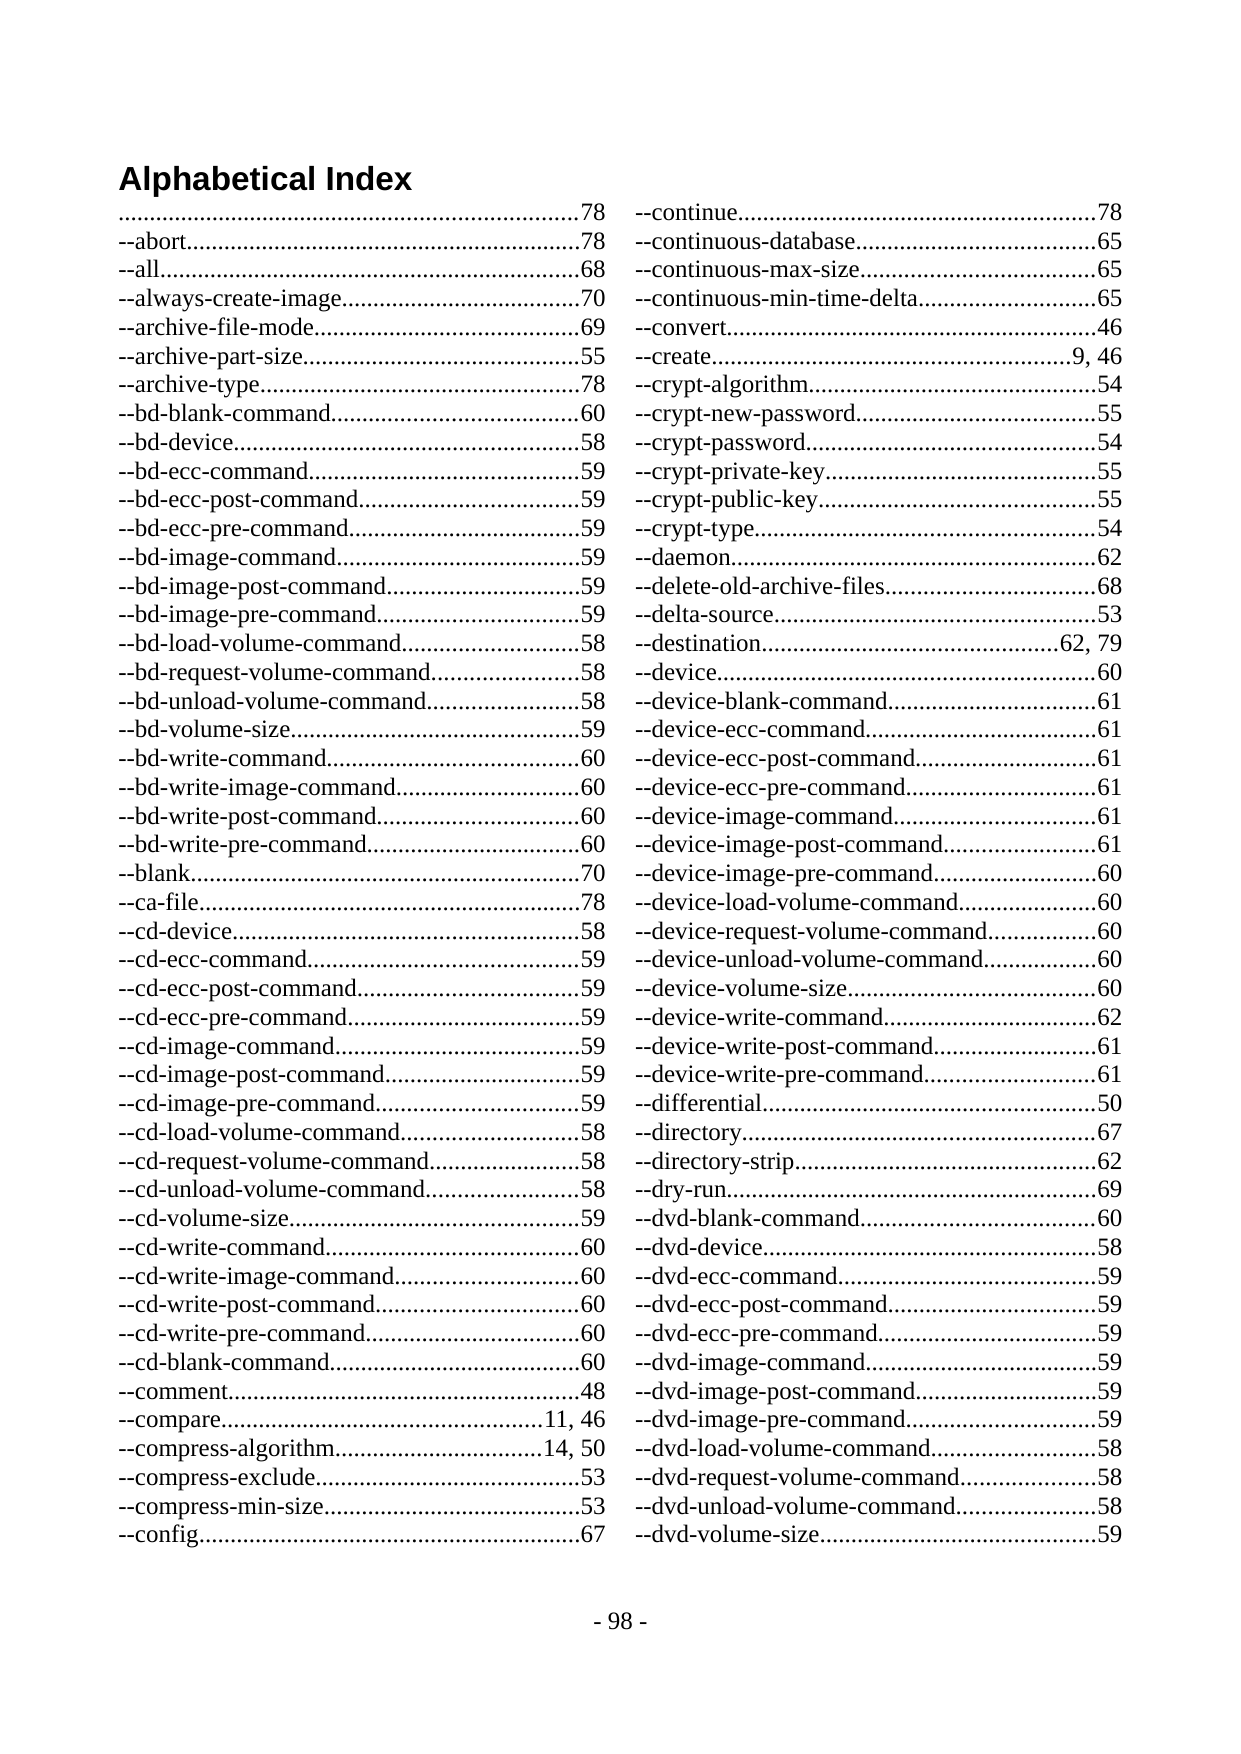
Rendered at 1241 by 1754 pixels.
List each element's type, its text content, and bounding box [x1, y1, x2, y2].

text --device-image-pre-command 60 [635, 858, 1122, 887]
text --bd-write-pre-command 60 [118, 829, 605, 858]
text --bd-ecc-pre-command 59 [118, 513, 605, 542]
text --crypt-private-key 55 [635, 456, 1122, 484]
text --directory 67 [635, 1117, 1122, 1146]
text --bd-volume-size 59 [118, 714, 605, 743]
text --cd-image-pre-command 59 [118, 1088, 605, 1117]
text --delta-source 53 [635, 599, 1122, 628]
text --dvd-ecc-pre-command 59 [635, 1318, 1122, 1347]
text --cd-unload-volume-command 58 [118, 1174, 605, 1203]
text --daemon 62 [635, 542, 1122, 571]
text --dvd-image-command 59 [635, 1347, 1122, 1376]
text --device-ecc-post-command 61 [635, 743, 1122, 772]
text --bd-image-pre-command 59 [118, 599, 605, 628]
text --bd-image-command 59 [118, 542, 605, 571]
text --cd-ecc-post-command 59 [118, 973, 605, 1002]
text --config 67 [118, 1519, 605, 1548]
text --compress-algorithm 14, 50 [118, 1433, 605, 1462]
text --ca-file 78 [118, 887, 605, 916]
text --device-image-command 61 [635, 801, 1122, 829]
text --abort 78 [118, 226, 605, 254]
text --continuous-database 65 [635, 226, 1122, 254]
text 78 [118, 197, 605, 226]
text --compress-exclude 53 [118, 1462, 605, 1491]
text --device-blank-command 61 [635, 686, 1122, 714]
text --compare 11, 46 [118, 1404, 605, 1433]
text --comment 48 [118, 1376, 605, 1404]
text --dry-run 69 [635, 1174, 1122, 1203]
text --bd-unload-volume-command 58 [118, 686, 605, 714]
text --bd-blank-command 60 [118, 398, 605, 427]
text --cd-image-command 59 [118, 1031, 605, 1059]
text --cd-write-post-command 60 [118, 1289, 605, 1318]
text --device-load-volume-command 60 [635, 887, 1122, 916]
text --compress-min-size 53 [118, 1491, 605, 1519]
text --device-request-volume-command 60 [635, 916, 1122, 944]
text --cd-load-volume-command 58 [118, 1117, 605, 1146]
text --cd-image-post-command 59 [118, 1059, 605, 1088]
text --bd-ecc-command 59 [118, 456, 605, 484]
text --blank 70 [118, 858, 605, 887]
text --device-write-post-command 61 [635, 1031, 1122, 1059]
text --dvd-ecc-post-command 59 [635, 1289, 1122, 1318]
text --bd-ecc-post-command 59 [118, 484, 605, 513]
text --cd-request-volume-command 58 [118, 1146, 605, 1174]
text --continue 78 [635, 197, 1122, 226]
text --bd-write-post-command 60 [118, 801, 605, 829]
text --all 68 [118, 254, 605, 283]
text --device-image-post-command 61 [635, 829, 1122, 858]
text --convert 46 [635, 312, 1122, 341]
text --device-volume-size 60 [635, 973, 1122, 1002]
text --device-write-pre-command 61 [635, 1059, 1122, 1088]
text --archive-part-size 55 [118, 341, 605, 369]
text --device-ecc-command 61 [635, 714, 1122, 743]
subtitle Alphabetical Index [118, 159, 1122, 197]
text --crypt-algorithm 54 [635, 369, 1122, 398]
text --dvd-image-post-command 59 [635, 1376, 1122, 1404]
text --cd-write-image-command 60 [118, 1261, 605, 1289]
text --cd-write-command 60 [118, 1232, 605, 1261]
text --always-create-image 70 [118, 283, 605, 312]
text --archive-file-mode 69 [118, 312, 605, 341]
text --crypt-type 54 [635, 513, 1122, 542]
text --dvd-image-pre-command 59 [635, 1404, 1122, 1433]
text --bd-write-command 60 [118, 743, 605, 772]
text --differential 50 [635, 1088, 1122, 1117]
text --dvd-request-volume-command 58 [635, 1462, 1122, 1491]
text --delete-old-archive-files 68 [635, 571, 1122, 599]
text --directory-strip 62 [635, 1146, 1122, 1174]
text --create 9, 46 [635, 341, 1122, 369]
text --device-ecc-pre-command 61 [635, 772, 1122, 801]
text --bd-device 58 [118, 427, 605, 456]
text --crypt-public-key 55 [635, 484, 1122, 513]
text --bd-write-image-command 60 [118, 772, 605, 801]
text --continuous-max-size 65 [635, 254, 1122, 283]
text --crypt-password 54 [635, 427, 1122, 456]
text --device-unload-volume-command 60 [635, 944, 1122, 973]
text --cd-device 58 [118, 916, 605, 944]
text --destination 62, 79 [635, 628, 1122, 657]
text --cd-volume-size 59 [118, 1203, 605, 1232]
text --device 60 [635, 657, 1122, 686]
text --archive-type 78 [118, 369, 605, 398]
text --bd-image-post-command 59 [118, 571, 605, 599]
text --continuous-min-time-delta 65 [635, 283, 1122, 312]
text --bd-load-volume-command 58 [118, 628, 605, 657]
text --cd‑blank-command 60 [118, 1347, 605, 1376]
text --device-write-command 62 [635, 1002, 1122, 1031]
text --dvd-device 58 [635, 1232, 1122, 1261]
text --cd-ecc-command 59 [118, 944, 605, 973]
text --dvd-ecc-command 59 [635, 1261, 1122, 1289]
text --cd-ecc-pre-command 59 [118, 1002, 605, 1031]
text --bd-request-volume-command 58 [118, 657, 605, 686]
text --dvd-blank-command 60 [635, 1203, 1122, 1232]
text --cd-write-pre-command 60 [118, 1318, 605, 1347]
text --dvd-unload-volume-command 58 [635, 1491, 1122, 1519]
text --crypt-new-password 55 [635, 398, 1122, 427]
text --dvd-load-volume-command 58 [635, 1433, 1122, 1462]
text --dvd-volume-size 59 [635, 1519, 1122, 1548]
